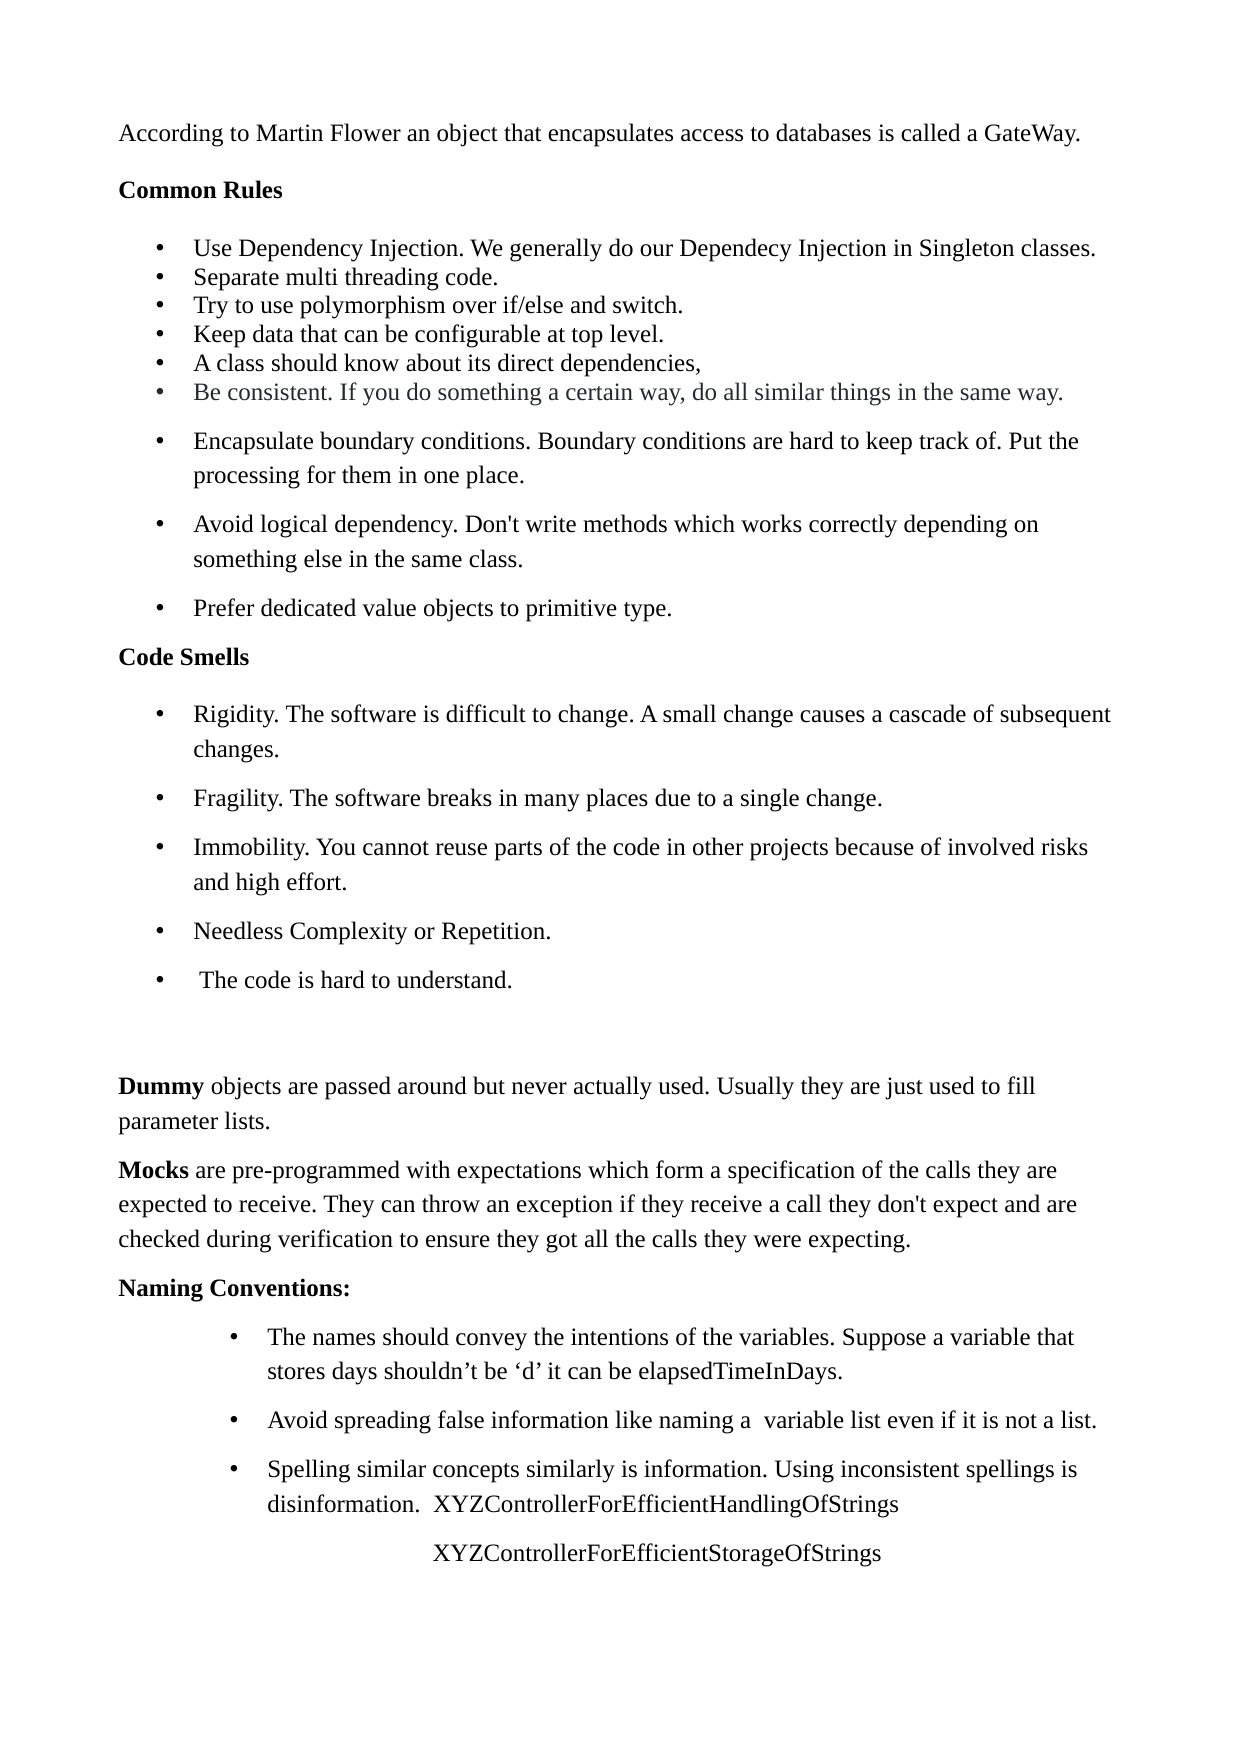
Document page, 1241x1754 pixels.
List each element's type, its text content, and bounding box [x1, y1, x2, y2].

list Fragility. The software breaks in many places due to a single change. [156, 783, 1122, 812]
list Encapsulate boundary conditions. Boundary conditions are hard to keep track of. Put the processing for them in one place. [156, 426, 1122, 489]
text According to Martin Flower an object that encapsulates access to databases is called a GateWay. [118, 118, 1122, 147]
list The code is hard to understand. [156, 965, 1122, 993]
list Keep data that can be configurable at top level. [156, 319, 1122, 348]
text Code Smells [118, 642, 1122, 671]
list Be consistent. If you do something a certain way, do all similar things in the same way. [156, 377, 1122, 406]
list Use Dependency Injection. We generally do our Dependecy Injection in Singleton classes. [156, 233, 1122, 262]
list Needless Complexity or Repetition. [156, 916, 1122, 944]
text Mocks are pre-programmed with expectations which form a specification of the calls they are expected to receive. They can throw an exception if they receive a call they don't expect and are checked during verification to ensure they got all the calls they were expecting. [118, 1155, 1122, 1253]
text Naming Conventions: [118, 1273, 1122, 1302]
text XYZControllerForEfficientStorageOfStrings [118, 1538, 1122, 1567]
list Spelling similar concepts similarly is information. Using inconsistent spellings is disinformation. XYZControllerForEfficientHandlingOfStrings [229, 1454, 1122, 1518]
list Avoid logical dependency. Don't write methods which works correctly depending on something else in the same class. [156, 509, 1122, 573]
list Rigidity. The software is difficult to change. A small change causes a cascade of subsequent changes. [156, 699, 1122, 763]
list Prefer dedicated value objects to primitive type. [156, 593, 1122, 622]
list Avoid spreading false information like naming a variable list even if it is not a list. [229, 1406, 1122, 1434]
list A class should know about its direct dependencies, [156, 348, 1122, 377]
list The names should convey the intentions of the variables. Suppose a variable that stores days shouldn’t be ‘d’ it can be elapsedTimeInDays. [229, 1322, 1122, 1385]
list Separate multi threading code. [156, 262, 1122, 291]
list Immobility. You cannot reuse parts of the code in other projects because of involved risks and high effort. [156, 832, 1122, 895]
list Try to use polymorphism over if/else and switch. [156, 291, 1122, 319]
text Common Rules [118, 176, 1122, 204]
text Dummy objects are passed around but never actually used. Usually they are just used to fill parameter lists. [118, 1071, 1122, 1134]
